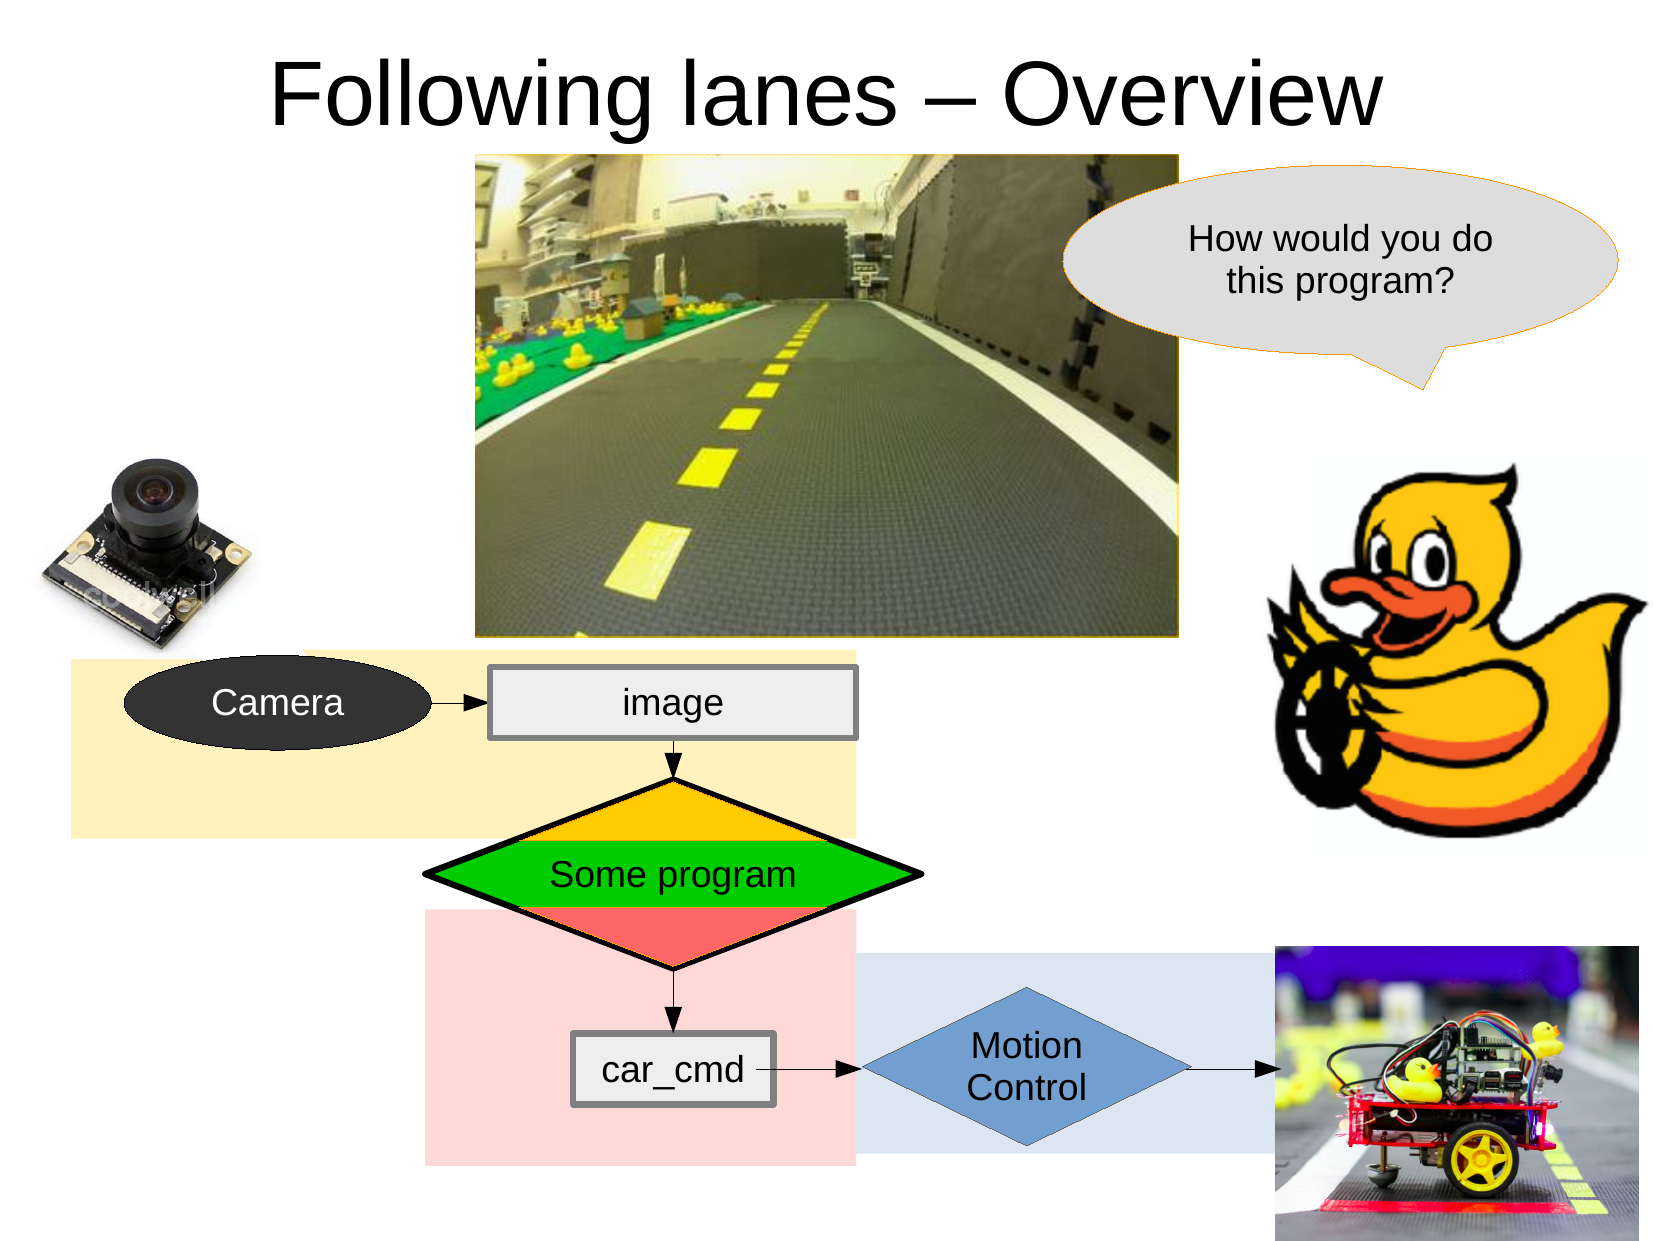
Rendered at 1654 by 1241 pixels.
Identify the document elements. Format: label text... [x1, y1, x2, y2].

text_box Camera [124, 655, 432, 751]
text_box How would you do this program? [1062, 165, 1619, 390]
text_box image [490, 667, 857, 739]
picture [31, 448, 260, 659]
text_box [519, 781, 827, 841]
picture [1275, 946, 1639, 1241]
text_box Motion Control [862, 987, 1192, 1146]
text_box car_cmd [572, 1033, 774, 1105]
text_box [425, 909, 1275, 1166]
text_box [70, 592, 857, 839]
title Following lanes – Overview [82, 0, 1571, 198]
text_box Some program [425, 779, 922, 969]
picture [475, 198, 1179, 638]
text_box [519, 907, 827, 967]
picture [1251, 457, 1654, 857]
text_box [674, 739, 857, 839]
